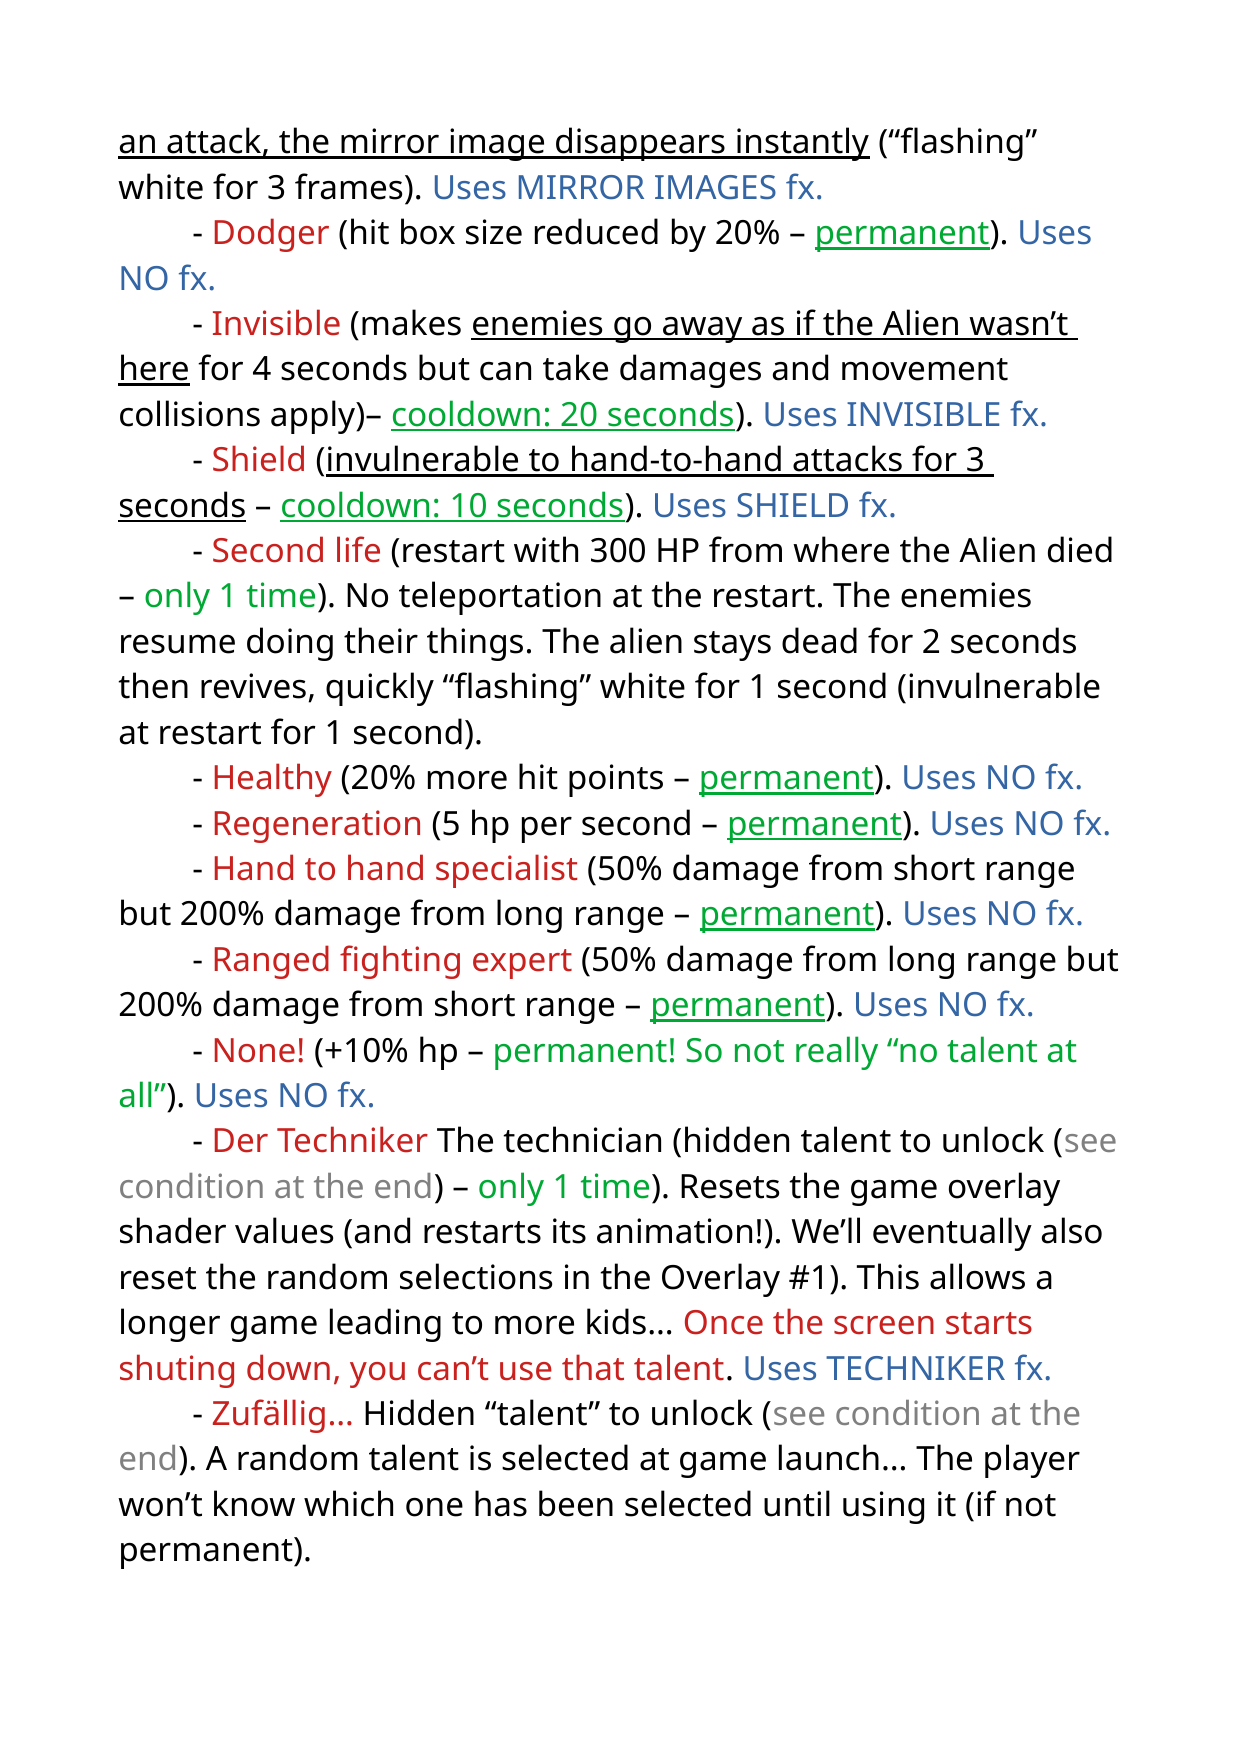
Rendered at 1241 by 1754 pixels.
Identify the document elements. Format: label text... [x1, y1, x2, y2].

text - Der Techniker The technician (hidden talent to unlock (see condition at the end) – only 1 time). Resets the game overlay shader values (and restarts its animation!). We’ll eventually also reset the random selections in the Overlay #1). This allows a longer game leading to more kids… Once the screen starts shuting down, you can’t use that talent. Uses TECHNIKER fx. [118, 1117, 1122, 1390]
text - Healthy (20% more hit points – permanent). Uses NO fx. [118, 754, 1122, 799]
text - None! (+10% hp – permanent! So not really “no talent at all”). Uses NO fx. [118, 1026, 1122, 1117]
text - Dodger (hit box size reduced by 20% – permanent). Uses NO fx. [118, 209, 1122, 300]
text an attack, the mirror image disappears instantly (“flashing” white for 3 frames). Uses MIRROR IMAGES fx. [118, 118, 1122, 209]
text - Invisible (makes enemies go away as if the Alien wasn’t here for 4 seconds but can take damages and movement collisions apply)– cooldown: 20 seconds). Uses INVISIBLE fx. [118, 300, 1122, 436]
text - Zufällig… Hidden “talent” to unlock (see condition at the end). A random talent is selected at game launch… The player won’t know which one has been selected until using it (if not permanent). [118, 1390, 1122, 1571]
text - Second life (restart with 300 HP from where the Alien died – only 1 time). No teleportation at the restart. The enemies resume doing their things. The alien stays dead for 2 seconds then revives, quickly “flashing” white for 1 second (invulnerable at restart for 1 second). [118, 527, 1122, 754]
text - Shield (invulnerable to hand-to-hand attacks for 3 seconds – cooldown: 10 seconds). Uses SHIELD fx. [118, 436, 1122, 527]
text - Regeneration (5 hp per second – permanent). Uses NO fx. [118, 799, 1122, 845]
text - Ranged fighting expert (50% damage from long range but 200% damage from short range – permanent). Uses NO fx. [118, 936, 1122, 1026]
text - Hand to hand specialist (50% damage from short range but 200% damage from long range – permanent). Uses NO fx. [118, 845, 1122, 936]
